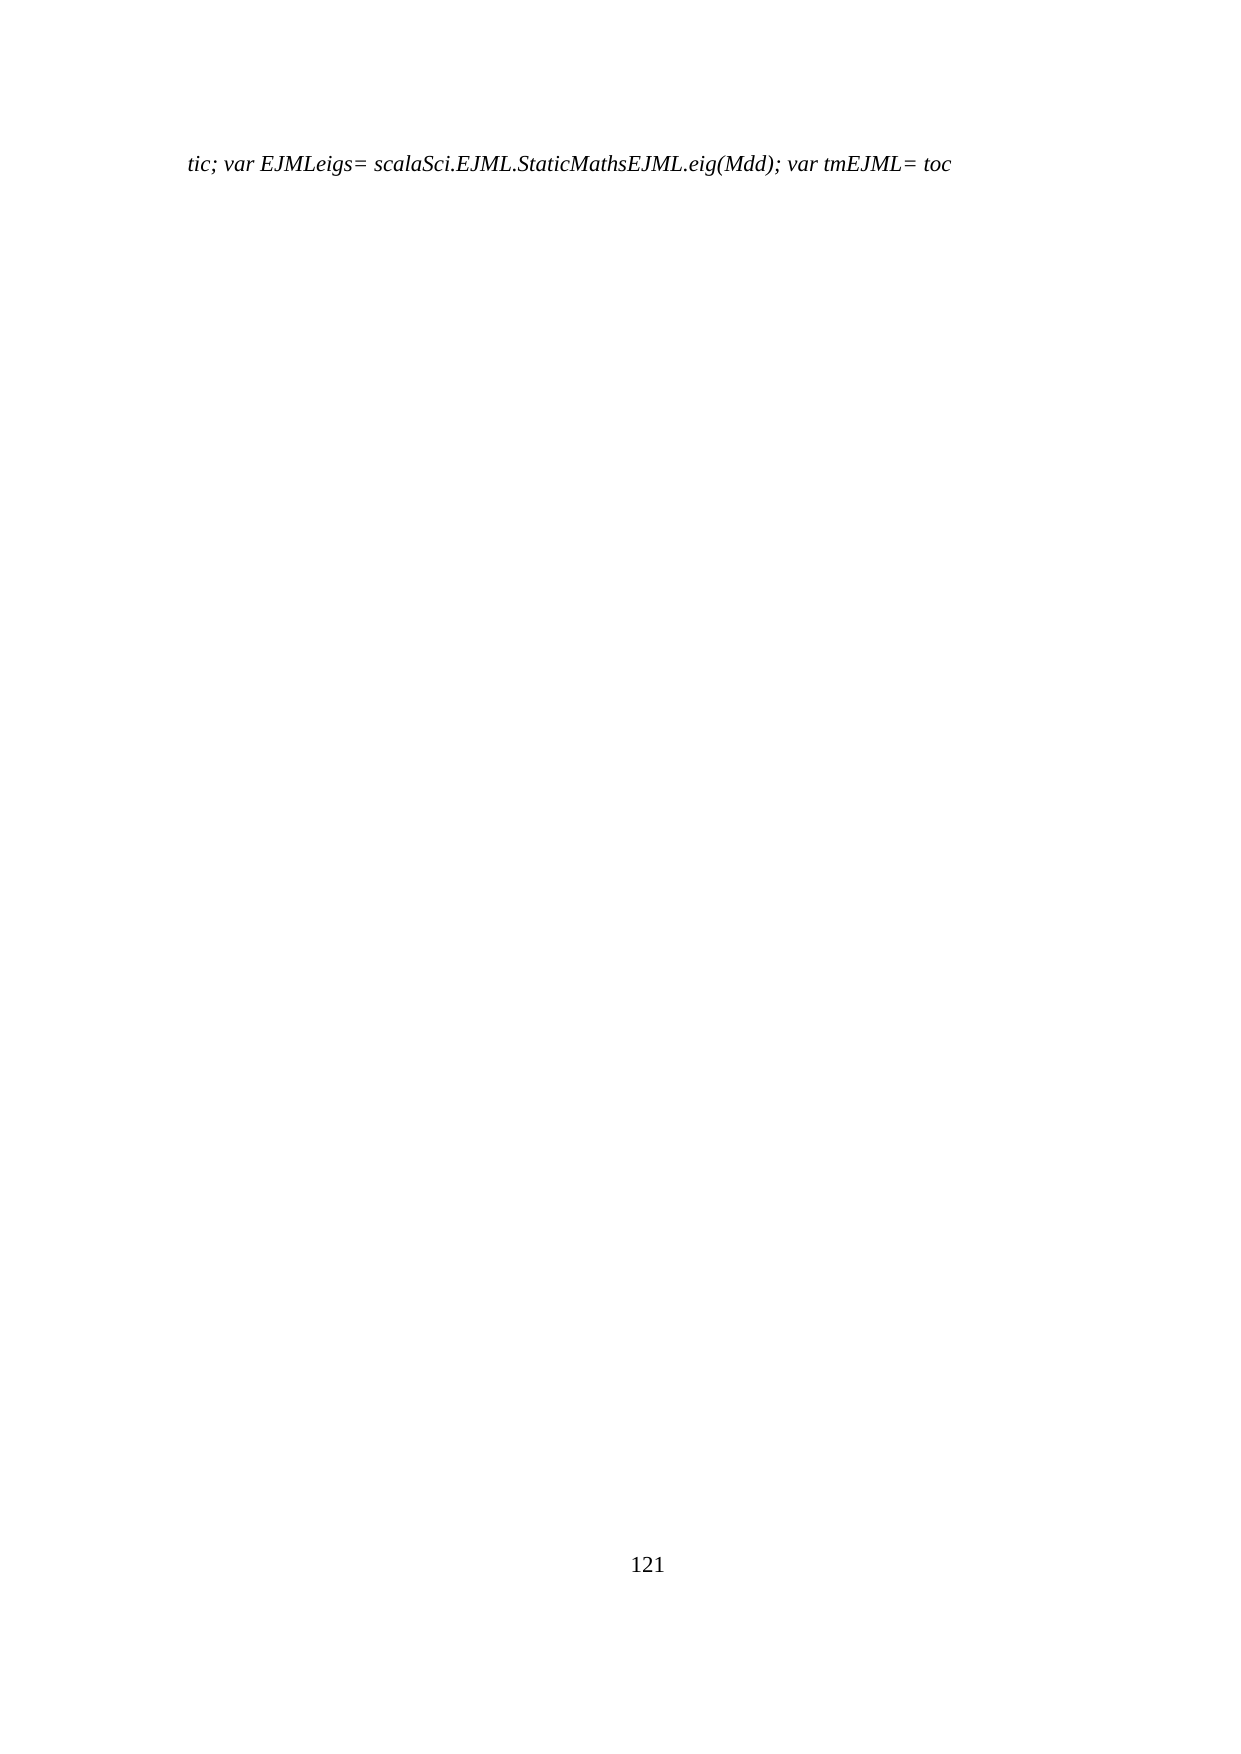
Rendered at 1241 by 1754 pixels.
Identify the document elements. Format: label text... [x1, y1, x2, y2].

text tic; var EJMLeigs= scalaSci.EJML.StaticMathsEJML.eig(Mdd); var tmEJML= toc [187, 150, 1108, 176]
